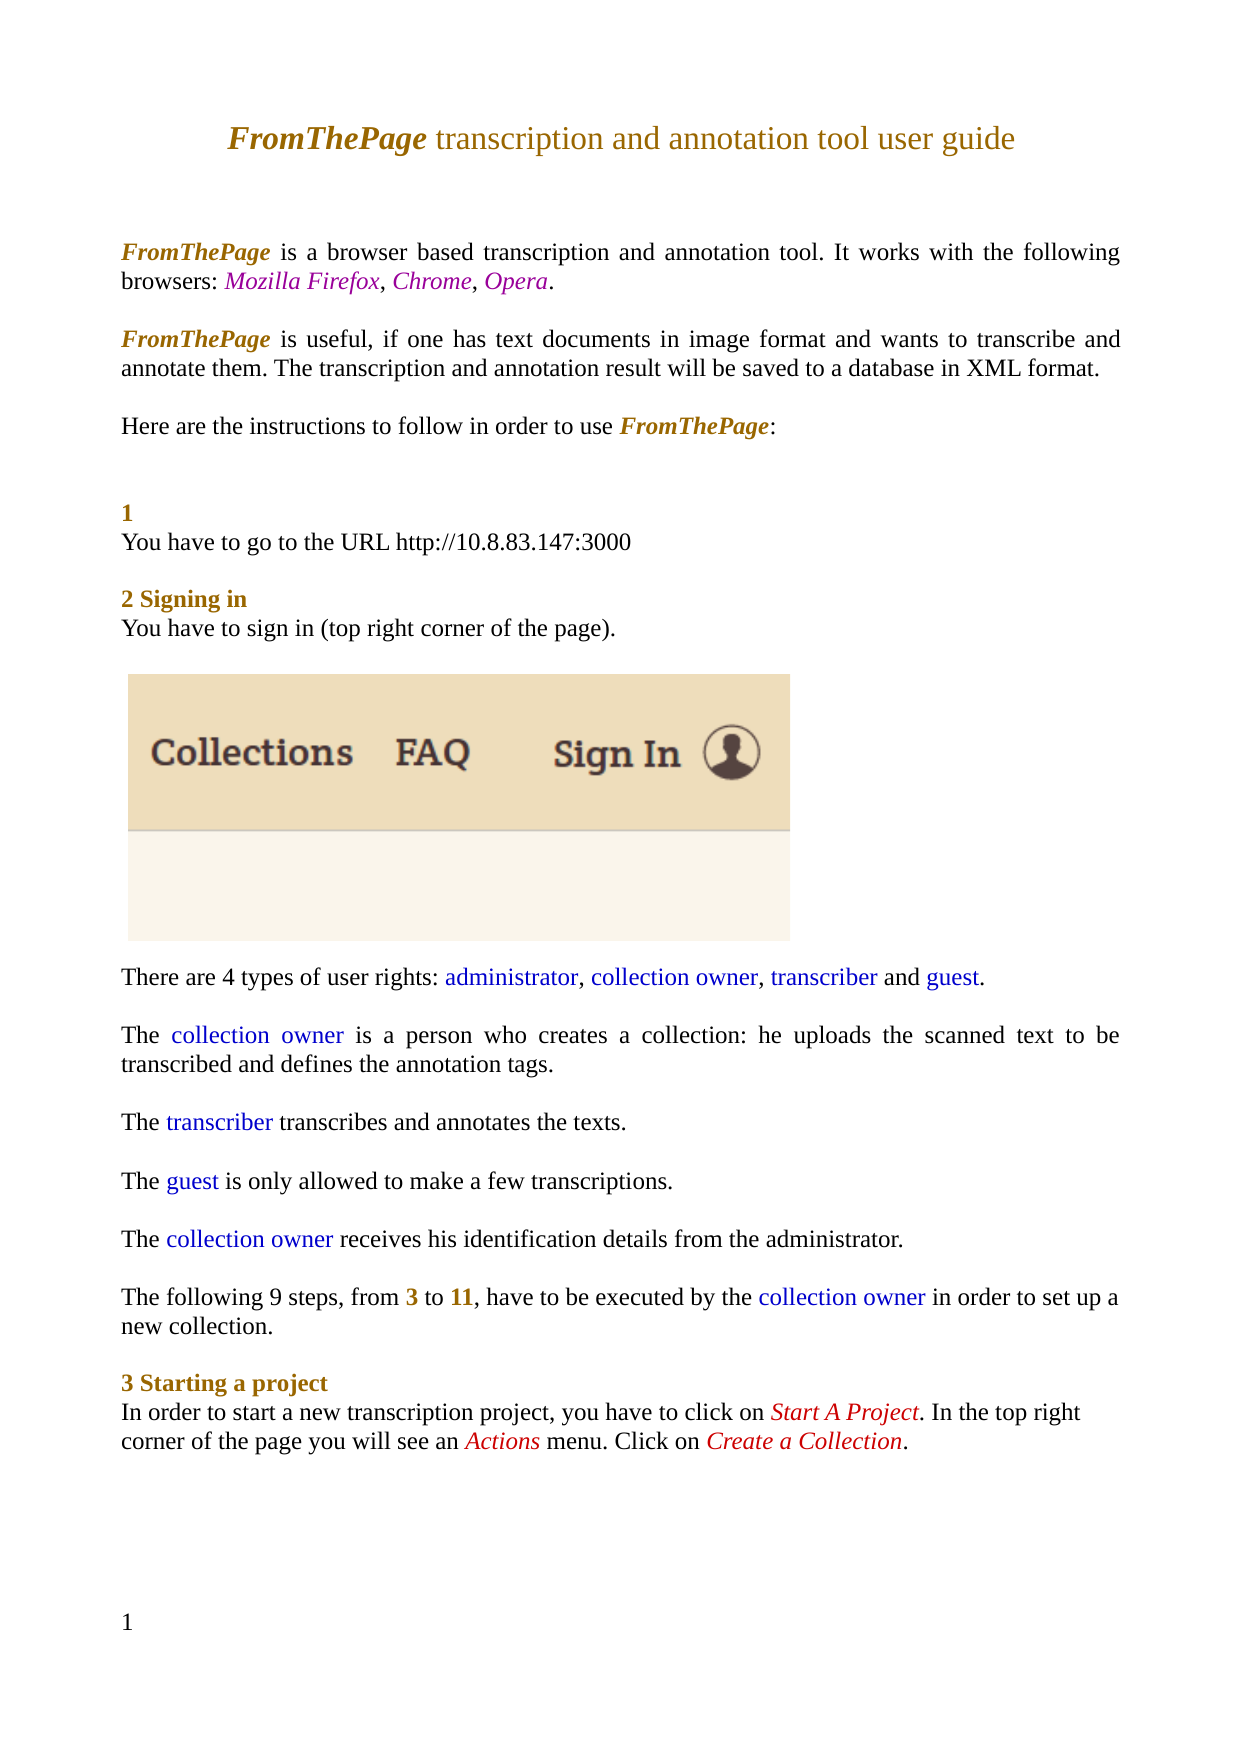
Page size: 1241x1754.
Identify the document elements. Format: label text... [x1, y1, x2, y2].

text Here are the instructions to follow in order to use FromThePage: [121, 411, 1122, 440]
text The collection owner is a person who creates a collection: he uploads the scanned text to be transcribed and defines the annotation tags. [121, 1021, 1122, 1078]
text The collection owner receives his identification details from the administrator. [121, 1224, 1122, 1253]
picture [786, 674, 791, 758]
text 1 You have to go to the URL http://10.8.83.147:3000 2 Signing in You have to sign in (top right corner of the page). [121, 469, 1122, 642]
text There are 4 types of user rights: administrator, collection owner, transcriber and guest. [121, 962, 1122, 991]
text FromThePage transcription and annotation tool user guide [121, 118, 1122, 156]
text The following 9 steps, from 3 to 11, have to be executed by the collection owner in order to set up a new collection. 3 Starting a project In order to start a new transcription project, you have to click on Start A Project. In the top right corner of the page you will see an Actions menu. Click on Create a Collection. [121, 1282, 1122, 1455]
text The transcriber transcribes and annotates the texts. [121, 1107, 1122, 1136]
text FromThePage is useful, if one has text documents in image format and wants to transcribe and annotate them. The transcription and annotation result will be saved to a database in XML format. [121, 324, 1122, 381]
text FromThePage is a browser based transcription and annotation tool. It works with the following browsers: Mozilla Firefox, Chrome, Opera. [121, 237, 1122, 294]
text The guest is only allowed to make a few transcriptions. [121, 1166, 1122, 1194]
